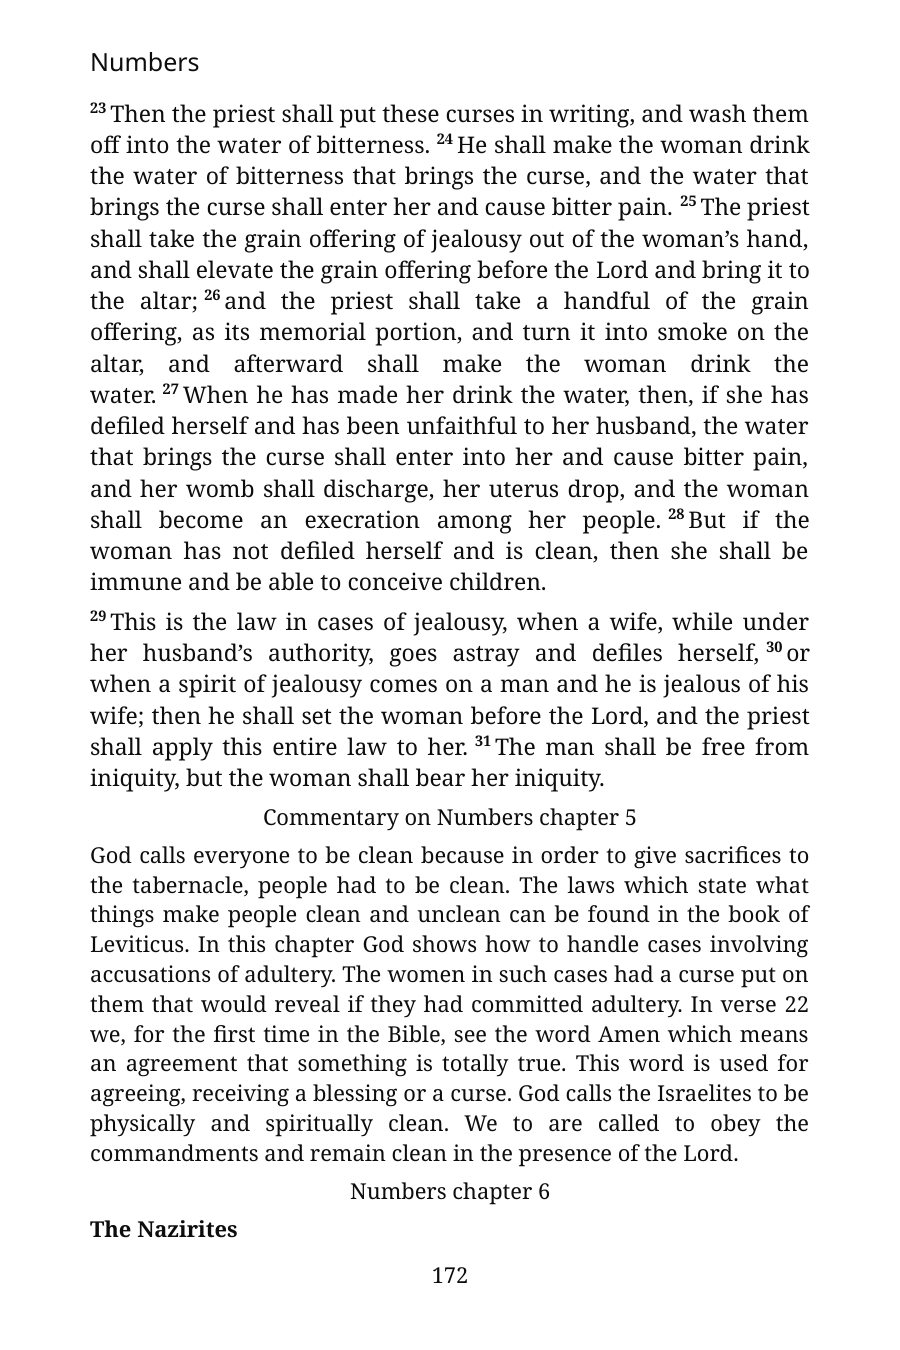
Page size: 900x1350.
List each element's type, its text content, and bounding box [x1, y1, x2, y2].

text 23 Then the priest shall put these curses in writing, and wash them off into the water of bitterness. 24 He shall make the woman drink the water of bitterness that brings the curse, and the water that brings the curse shall enter her and cause bitter pain. 25 The priest shall take the grain offering of jealousy out of the woman’s hand, and shall elevate the grain offering before the Lord and bring it to the altar; 26 and the priest shall take a handful of the grain offering, as its memorial portion, and turn it into smoke on the altar, and afterward shall make the woman drink the water. 27 When he has made her drink the water, then, if she has defiled herself and has been unfaithful to her husband, the water that brings the curse shall enter into her and cause bitter pain, and her womb shall discharge, her uterus drop, and the woman shall become an execration among her people. 28 But if the woman has not defiled herself and is clean, then she shall be immune and be able to conceive children. [90, 97, 810, 597]
text The Nazirites [90, 1214, 810, 1244]
text Commentary on Numbers chapter 5 [90, 802, 810, 831]
text God calls everyone to be clean because in order to give sacrifices to the tabernacle, people had to be clean. The laws which state what things make people clean and unclean can be found in the book of Leviticus. In this chapter God shows how to handle cases involving accusations of adultery. The women in such cases had a curse put on them that would reveal if they had committed adultery. In verse 22 we, for the first time in the Bible, see the word Amen which means an agreement that something is totally true. This word is used for agreeing, receiving a blessing or a curse. God calls the Israelites to be physically and spiritually clean. We to are called to obey the commandments and remain clean in the presence of the Lord. [90, 840, 810, 1167]
text 29 This is the law in cases of jealousy, when a wife, while under her husband’s authority, goes astray and defiles herself, 30 or when a spirit of jealousy comes on a man and he is jealous of his wife; then he shall set the woman before the Lord, and the priest shall apply this entire law to her. 31 The man shall be free from iniquity, but the woman shall bear her iniquity. [90, 606, 810, 793]
text Numbers chapter 6 [90, 1176, 810, 1206]
